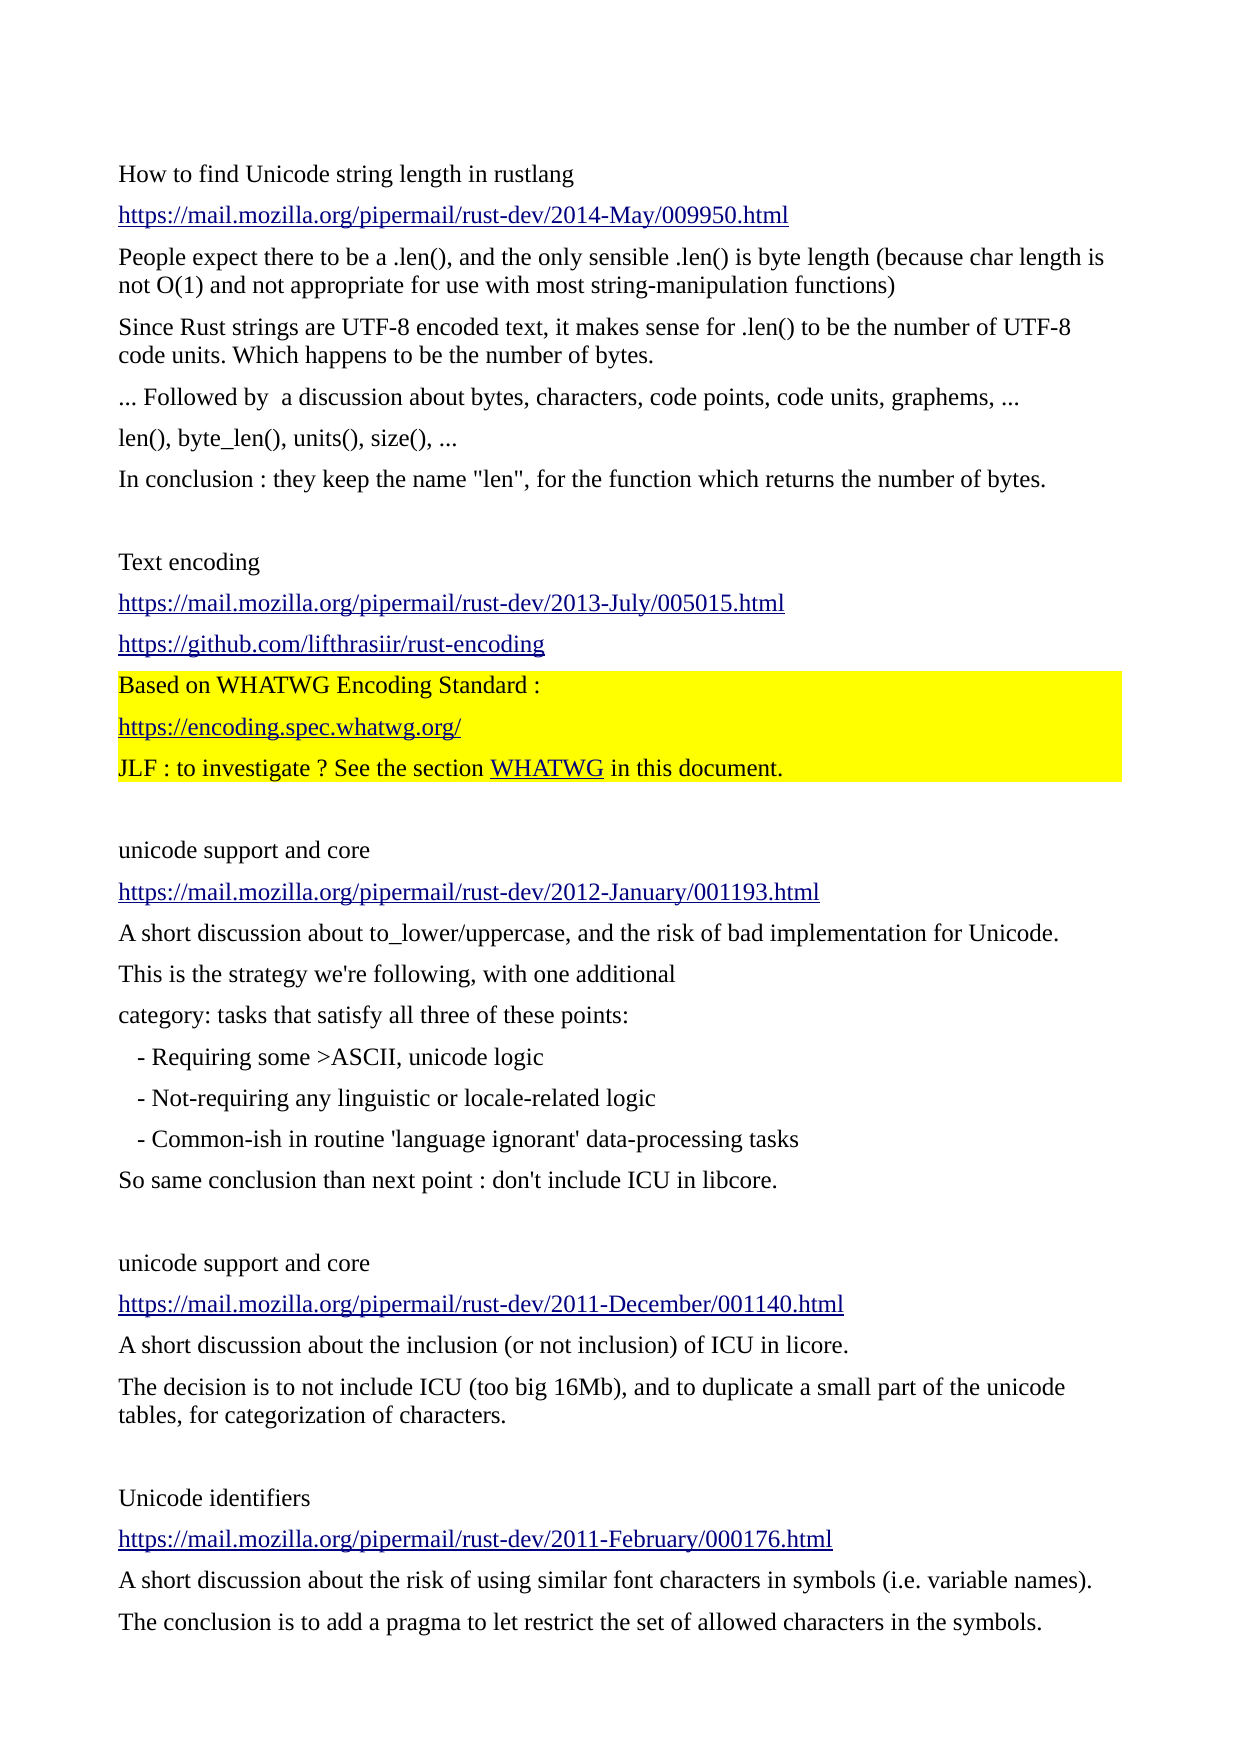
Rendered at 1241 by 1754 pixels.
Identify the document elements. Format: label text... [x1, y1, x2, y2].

text ... Followed by a discussion about bytes, characters, code points, code units, graphems, ... [118, 382, 1122, 411]
text https://mail.mozilla.org/pipermail/rust-dev/2013-July/005015.html [118, 588, 1122, 617]
text https://github.com/lifthrasiir/rust-encoding [118, 629, 1122, 658]
text https://mail.mozilla.org/pipermail/rust-dev/2011-December/001140.html [118, 1289, 1122, 1318]
text unicode support and core [118, 836, 1122, 864]
text unicode support and core [118, 1248, 1122, 1277]
text A short discussion about the risk of using similar font characters in symbols (i.e. variable names). [118, 1566, 1122, 1594]
text - Common-ish in routine 'language ignorant' data-processing tasks [118, 1124, 1122, 1153]
text This is the strategy we're following, with one additional [118, 959, 1122, 988]
text https://encoding.spec.whatwg.org/ [118, 712, 1122, 741]
text A short discussion about the inclusion (or not inclusion) of ICU in licore. [118, 1331, 1122, 1359]
text How to find Unicode string length in rustlang [118, 159, 1122, 188]
text Based on WHATWG Encoding Standard : [118, 671, 1122, 699]
text The conclusion is to add a pragma to let restrict the set of allowed characters in the symbols. [118, 1607, 1122, 1636]
text - Requiring some >ASCII, unicode logic [118, 1042, 1122, 1071]
text A short discussion about to_lower/uppercase, and the risk of bad implementation for Unicode. [118, 918, 1122, 947]
text len(), byte_len(), units(), size(), ... [118, 423, 1122, 452]
text People expect there to be a .len(), and the only sensible .len() is byte length (because char length is not O(1) and not appropriate for use with most string-manipulation functions) [118, 242, 1122, 299]
text https://mail.mozilla.org/pipermail/rust-dev/2011-February/000176.html [118, 1524, 1122, 1553]
text - Not-requiring any linguistic or locale-related logic [118, 1083, 1122, 1112]
text category: tasks that satisfy all three of these points: [118, 1001, 1122, 1029]
text https://mail.mozilla.org/pipermail/rust-dev/2012-January/001193.html [118, 877, 1122, 906]
text Since Rust strings are UTF-8 encoded text, it makes sense for .len() to be the number of UTF-8 code units. Which happens to be the number of bytes. [118, 312, 1122, 369]
text Unicode identifiers [118, 1483, 1122, 1512]
text So same conclusion than next point : don't include ICU in libcore. [118, 1166, 1122, 1194]
text The decision is to not include ICU (too big 16Mb), and to duplicate a small part of the unicode tables, for categorization of characters. [118, 1372, 1122, 1429]
text https://mail.mozilla.org/pipermail/rust-dev/2014-May/009950.html [118, 201, 1122, 229]
text JLF : to investigate ? See the section WHATWG in this document. [118, 753, 1122, 782]
text Text encoding [118, 547, 1122, 576]
text In conclusion : they keep the name "len", for the function which returns the number of bytes. [118, 464, 1122, 493]
